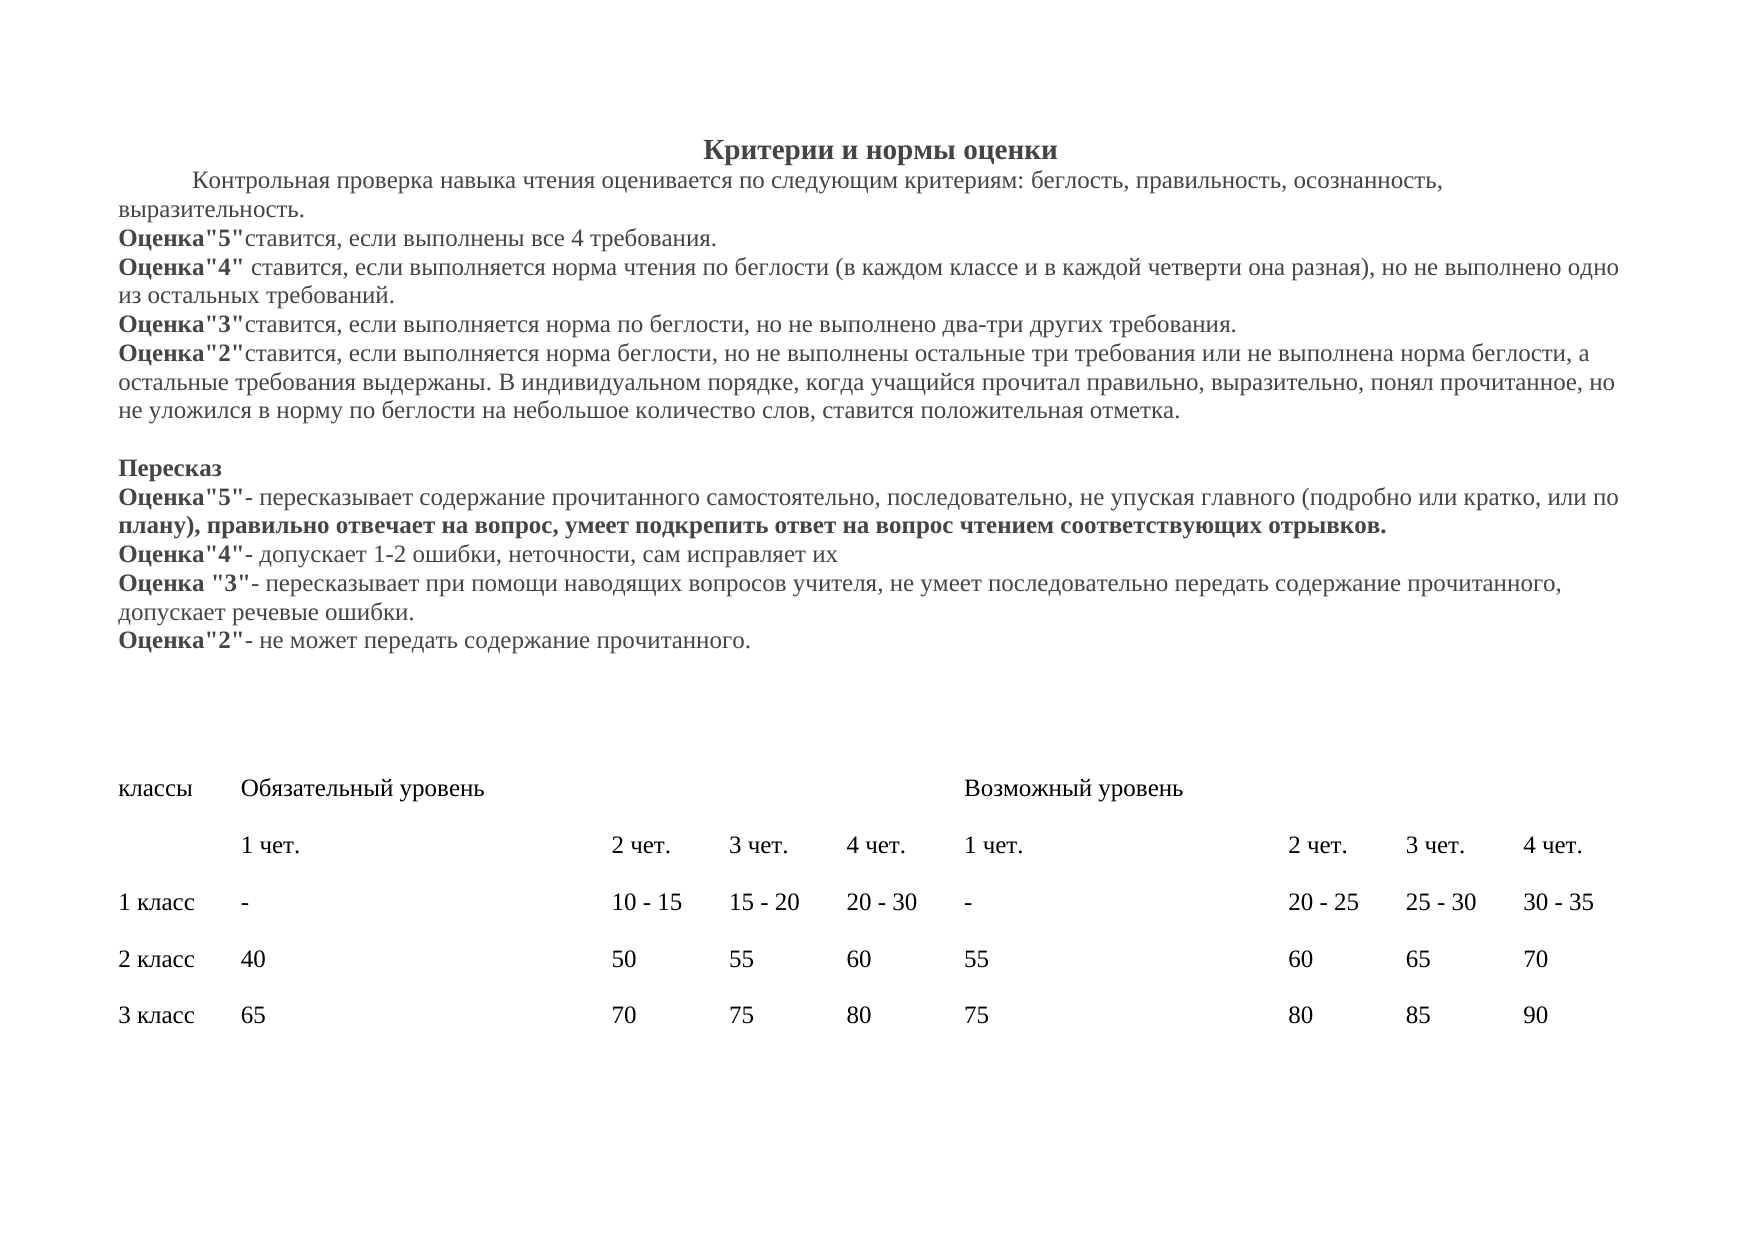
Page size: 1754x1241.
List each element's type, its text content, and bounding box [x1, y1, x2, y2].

table_header Возможный уровень [964, 759, 1288, 816]
table_cell 1 чет. [241, 816, 611, 873]
text Оценка"2"- не может передать содержание прочитанного. [118, 625, 1636, 654]
table_header [1406, 759, 1523, 816]
table_cell 2 чет. [611, 816, 729, 873]
text Оценка"4"- допускает 1-2 ошибки, неточности, сам исправляет их [118, 539, 1636, 568]
table_cell 55 [729, 930, 846, 987]
table_cell 70 [1523, 930, 1641, 987]
table_cell 15 - 20 [729, 873, 846, 930]
table_cell 3 чет. [729, 816, 846, 873]
text Пересказ [118, 453, 1636, 482]
table_cell 20 - 25 [1288, 873, 1406, 930]
table_header Обязательный уровень [241, 759, 611, 816]
text Оценка "3"- пересказывает при помощи наводящих вопросов учителя, не умеет последовательно передать содержание прочитанного, допускает речевые ошибки. [118, 568, 1636, 625]
text Оценка"4" ставится, если выполняется норма чтения по беглости (в каждом классе и в каждой четверти она разная), но не выполнено одно из остальных требований. [118, 252, 1636, 309]
table_cell 65 [1406, 930, 1523, 987]
table_cell 90 [1523, 987, 1641, 1043]
table_cell - [241, 873, 611, 930]
table_cell 25 - 30 [1406, 873, 1523, 930]
table_cell 80 [846, 987, 964, 1043]
table_cell [114, 816, 241, 873]
table_header классы [114, 759, 241, 816]
text Оценка"5"- пересказывает содержание прочитанного самостоятельно, последовательно, не упуская главного (подробно или кратко, или по плану), правильно отвечает на вопрос, умеет подкрепить ответ на вопрос чтением соответствующих отрывков. [118, 482, 1636, 539]
table_header [1523, 759, 1641, 816]
text Оценка"5"ставится, если выполнены все 4 требования. [118, 223, 1636, 252]
table_cell 30 - 35 [1523, 873, 1641, 930]
table_cell 55 [964, 930, 1288, 987]
table_cell 2 чет. [1288, 816, 1406, 873]
table_cell 80 [1288, 987, 1406, 1043]
table_cell - [964, 873, 1288, 930]
table_header [611, 759, 729, 816]
table_cell 1 класс [114, 873, 241, 930]
table_cell 65 [241, 987, 611, 1043]
table_cell 60 [1288, 930, 1406, 987]
table_cell 20 - 30 [846, 873, 964, 930]
table_header [729, 759, 846, 816]
table_cell 40 [241, 930, 611, 987]
table_cell 75 [729, 987, 846, 1043]
text Критерии и нормы оценки [118, 132, 1636, 165]
table_cell 70 [611, 987, 729, 1043]
table_cell 1 чет. [964, 816, 1288, 873]
table_cell 4 чет. [846, 816, 964, 873]
table_cell 85 [1406, 987, 1523, 1043]
table_cell 75 [964, 987, 1288, 1043]
table_cell 10 - 15 [611, 873, 729, 930]
table_cell 3 чет. [1406, 816, 1523, 873]
text Оценка"3"ставится, если выполняется норма по беглости, но не выполнено два-три других требования. [118, 309, 1636, 338]
table_cell 60 [846, 930, 964, 987]
table_cell 3 класс [114, 987, 241, 1043]
table_header [846, 759, 964, 816]
text Контрольная проверка навыка чтения оценивается по следующим критериям: беглость, правильность, осознанность, выразительность. [118, 165, 1636, 223]
table_header [1288, 759, 1406, 816]
table_cell 50 [611, 930, 729, 987]
text Оценка"2"ставится, если выполняется норма беглости, но не выполнены остальные три требования или не выполнена норма беглости, а остальные требования выдержаны. В индивидуальном порядке, когда учащийся прочитал правильно, выразительно, понял прочитанное, но не уложился в норму по беглости на небольшое количество слов, ставится положительная отметка. [118, 338, 1636, 424]
table_cell 4 чет. [1523, 816, 1641, 873]
table_cell 2 класс [114, 930, 241, 987]
